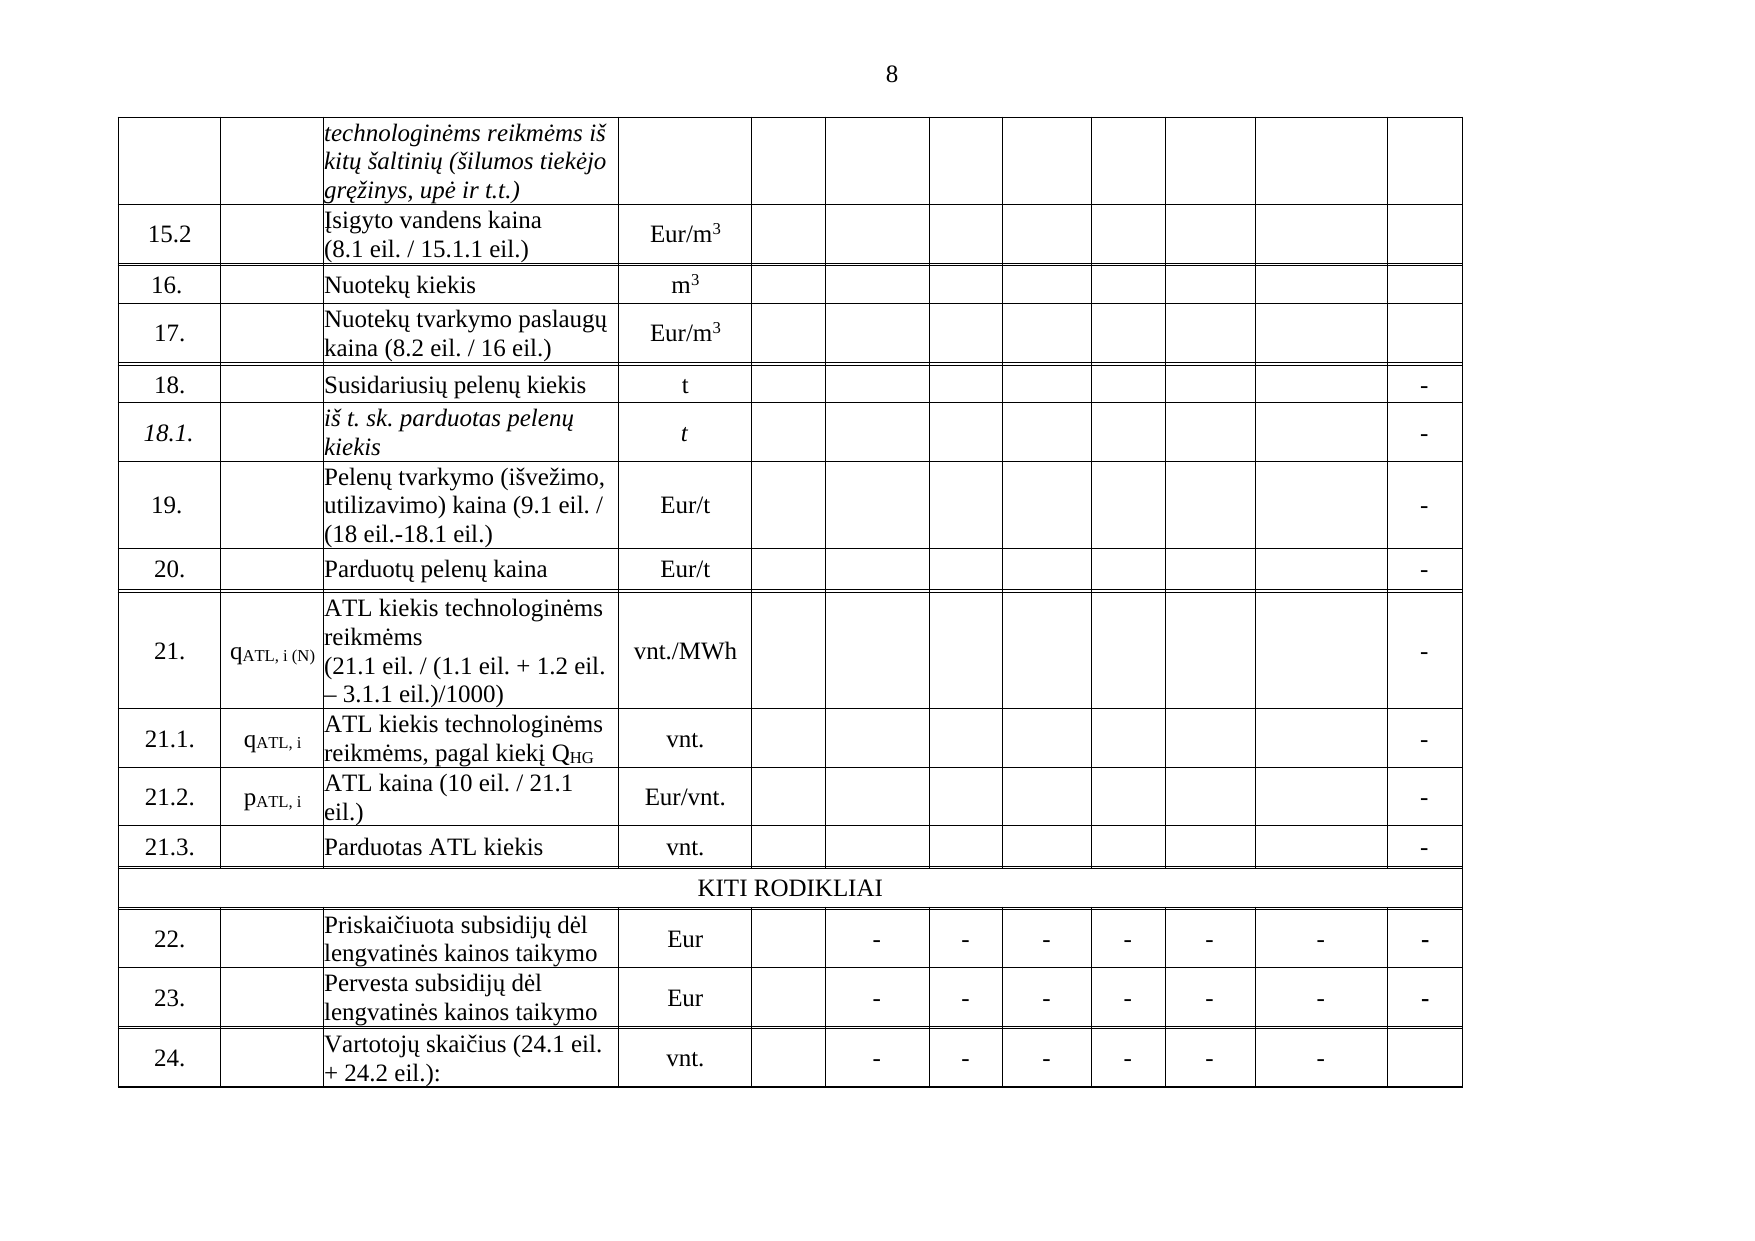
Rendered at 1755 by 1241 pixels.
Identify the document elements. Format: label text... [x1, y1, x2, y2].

table_cell 18. [119, 366, 220, 402]
table_cell [1003, 549, 1091, 589]
table_cell [930, 462, 1002, 548]
table_cell [1166, 709, 1255, 767]
table_cell 17. [119, 304, 220, 362]
table_cell [1003, 826, 1091, 866]
table_cell - [1388, 826, 1462, 866]
table_cell [826, 118, 929, 204]
table_cell Eur/m3 [619, 205, 751, 262]
table_cell [1166, 768, 1255, 825]
table_cell - [1388, 403, 1462, 461]
table_cell [752, 462, 825, 548]
table_cell Parduotas ATL kiekis [324, 826, 618, 866]
table_cell - [1003, 910, 1091, 967]
table_cell [221, 1029, 323, 1086]
table_cell [930, 709, 1002, 767]
table_cell [826, 366, 929, 402]
table_cell [1003, 366, 1091, 402]
table_cell 21.2. [119, 768, 220, 825]
table_cell Parduotų pelenų kaina [324, 549, 618, 589]
table_cell 21.3. [119, 826, 220, 866]
table_cell [826, 709, 929, 767]
table_cell - [826, 1029, 929, 1086]
table_cell [1166, 304, 1255, 362]
table_cell [221, 462, 323, 548]
table_cell - [1388, 709, 1462, 767]
table_cell KITI RODIKLIAI [119, 869, 1462, 907]
table_cell [752, 1029, 825, 1086]
table_cell [752, 118, 825, 204]
table_cell - [1388, 593, 1462, 708]
table_cell [930, 826, 1002, 866]
table_cell t [619, 403, 751, 461]
table_cell t [619, 366, 751, 402]
table_cell [221, 549, 323, 589]
table_cell Vartotojų skaičius (24.1 eil. + 24.2 eil.): [324, 1029, 618, 1086]
table_cell [619, 118, 751, 204]
table_cell [1256, 118, 1387, 204]
table_cell [221, 366, 323, 402]
table_cell 23. [119, 968, 220, 1026]
table_cell - [1256, 968, 1387, 1026]
table_cell - [1388, 910, 1462, 967]
table_cell [1003, 768, 1091, 825]
table_cell [826, 304, 929, 362]
table_cell [752, 366, 825, 402]
table_cell Eur/vnt. [619, 768, 751, 825]
table_cell ATL kiekis technologinėms reikmėms (21.1 eil. / (1.1 eil. + 1.2 eil. – 3.1.1 eil.)/1000) [324, 593, 618, 708]
table_cell [221, 304, 323, 362]
table_cell 20. [119, 549, 220, 589]
table_cell [1388, 304, 1462, 362]
table_cell [1256, 549, 1387, 589]
table_cell [221, 118, 323, 204]
table_cell [1256, 403, 1387, 461]
table_cell Pelenų tvarkymo (išvežimo, utilizavimo) kaina (9.1 eil. / (18 eil.-18.1 eil.) [324, 462, 618, 548]
table_cell - [930, 910, 1002, 967]
table_cell [1092, 205, 1165, 262]
table_cell [826, 403, 929, 461]
table_cell - [1388, 968, 1462, 1026]
table_cell Eur/t [619, 462, 751, 548]
table_cell [1092, 709, 1165, 767]
table_cell [752, 205, 825, 262]
table_cell [1256, 709, 1387, 767]
table_cell Priskaičiuota subsidijų dėl lengvatinės kainos taikymo [324, 910, 618, 967]
table_cell [930, 768, 1002, 825]
table_cell iš t. sk. parduotas pelenų kiekis [324, 403, 618, 461]
table_cell [1003, 709, 1091, 767]
table_cell [1256, 205, 1387, 262]
table_cell ATL kaina (10 eil. / 21.1 eil.) [324, 768, 618, 825]
table_cell [221, 403, 323, 461]
table_cell [1166, 266, 1255, 303]
table_cell [1003, 462, 1091, 548]
table_cell - [1388, 768, 1462, 825]
table_cell - [1166, 1029, 1255, 1086]
table_cell 19. [119, 462, 220, 548]
table_cell - [1388, 366, 1462, 402]
table_cell - [1003, 1029, 1091, 1086]
table_cell [752, 304, 825, 362]
table_cell [1092, 118, 1165, 204]
table_cell [1166, 118, 1255, 204]
table_cell 21.1. [119, 709, 220, 767]
table_cell [930, 593, 1002, 708]
table_cell [930, 366, 1002, 402]
table_cell Nuotekų tvarkymo paslaugų kaina (8.2 eil. / 16 eil.) [324, 304, 618, 362]
table_cell - [1166, 968, 1255, 1026]
table_cell vnt. [619, 1029, 751, 1086]
table_cell - [1256, 1029, 1387, 1086]
table_cell [752, 709, 825, 767]
table_cell [1166, 826, 1255, 866]
table_cell 18.1. [119, 403, 220, 461]
table_cell - [1388, 462, 1462, 548]
table_cell vnt. [619, 709, 751, 767]
table_cell - [1092, 1029, 1165, 1086]
table_cell [1003, 593, 1091, 708]
table_cell [119, 118, 220, 204]
table_cell Eur [619, 968, 751, 1026]
table_cell [1092, 768, 1165, 825]
table_cell [1092, 593, 1165, 708]
table_cell Eur/t [619, 549, 751, 589]
table_cell 22. [119, 910, 220, 967]
table_cell - [1092, 910, 1165, 967]
table_cell [1256, 304, 1387, 362]
table_cell [930, 205, 1002, 262]
table_cell - [1388, 549, 1462, 589]
table_cell [1388, 205, 1462, 262]
table_cell [1256, 366, 1387, 402]
table_cell [752, 266, 825, 303]
table_cell - [1092, 968, 1165, 1026]
table_cell [1256, 593, 1387, 708]
table_cell [1256, 462, 1387, 548]
table_cell [1092, 549, 1165, 589]
table_cell [1003, 118, 1091, 204]
table_cell [752, 403, 825, 461]
table_cell ATL kiekis technologinėms reikmėms, pagal kiekį QHG [324, 709, 618, 767]
table_cell technologinėms reikmėms iš kitų šaltinių (šilumos tiekėjo gręžinys, upė ir t.t.) [324, 118, 618, 204]
table_cell Įsigyto vandens kaina (8.1 eil. / 15.1.1 eil.) [324, 205, 618, 262]
table_cell 15.2 [119, 205, 220, 262]
table_cell [826, 462, 929, 548]
table_cell [752, 826, 825, 866]
table_cell [752, 768, 825, 825]
table_cell [930, 403, 1002, 461]
table_cell [752, 593, 825, 708]
table_cell [1003, 266, 1091, 303]
table_cell [1256, 266, 1387, 303]
table_cell [1166, 549, 1255, 589]
table_cell [1166, 593, 1255, 708]
table_cell - [1166, 910, 1255, 967]
table_cell - [826, 968, 929, 1026]
table_cell - [826, 910, 929, 967]
table_cell 16. [119, 266, 220, 303]
table_cell [1092, 304, 1165, 362]
table_cell [221, 266, 323, 303]
table_cell Eur [619, 910, 751, 967]
table_cell [1003, 304, 1091, 362]
table_cell Eur/m3 [619, 304, 751, 362]
table_cell [826, 205, 929, 262]
table_cell [1388, 1029, 1462, 1086]
table_cell [826, 593, 929, 708]
table_cell [930, 304, 1002, 362]
table_cell [1092, 403, 1165, 461]
table_cell [1003, 205, 1091, 262]
table_cell [752, 968, 825, 1026]
table_cell 21. [119, 593, 220, 708]
table_cell [930, 118, 1002, 204]
table_cell qATL, i (N) [221, 593, 323, 708]
table_cell [1092, 826, 1165, 866]
table_cell [826, 826, 929, 866]
table_cell [826, 266, 929, 303]
table_cell - [1256, 910, 1387, 967]
table_cell Susidariusių pelenų kiekis [324, 366, 618, 402]
table_cell [826, 768, 929, 825]
table_cell [1388, 266, 1462, 303]
table_cell vnt./MWh [619, 593, 751, 708]
table_cell vnt. [619, 826, 751, 866]
table_cell [221, 968, 323, 1026]
table_cell qATL, i [221, 709, 323, 767]
table_cell [1388, 118, 1462, 204]
table_cell [752, 910, 825, 967]
table_cell m3 [619, 266, 751, 303]
table_cell - [930, 1029, 1002, 1086]
table_cell [221, 826, 323, 866]
table_cell [752, 549, 825, 589]
table_cell [1166, 462, 1255, 548]
table_cell [221, 910, 323, 967]
table_cell [1166, 403, 1255, 461]
table_cell [826, 549, 929, 589]
table_cell - [930, 968, 1002, 1026]
table_cell [1092, 462, 1165, 548]
table_cell [1003, 403, 1091, 461]
table_cell [221, 205, 323, 262]
table_cell [930, 549, 1002, 589]
table_cell [1256, 826, 1387, 866]
table_cell [1092, 266, 1165, 303]
table_cell 24. [119, 1029, 220, 1086]
table_cell - [1003, 968, 1091, 1026]
table_cell Pervesta subsidijų dėl lengvatinės kainos taikymo [324, 968, 618, 1026]
table_cell [930, 266, 1002, 303]
table_cell [1092, 366, 1165, 402]
table_cell Nuotekų kiekis [324, 266, 618, 303]
table_cell pATL, i [221, 768, 323, 825]
table_cell [1166, 366, 1255, 402]
table_cell [1166, 205, 1255, 262]
table_cell [1256, 768, 1387, 825]
